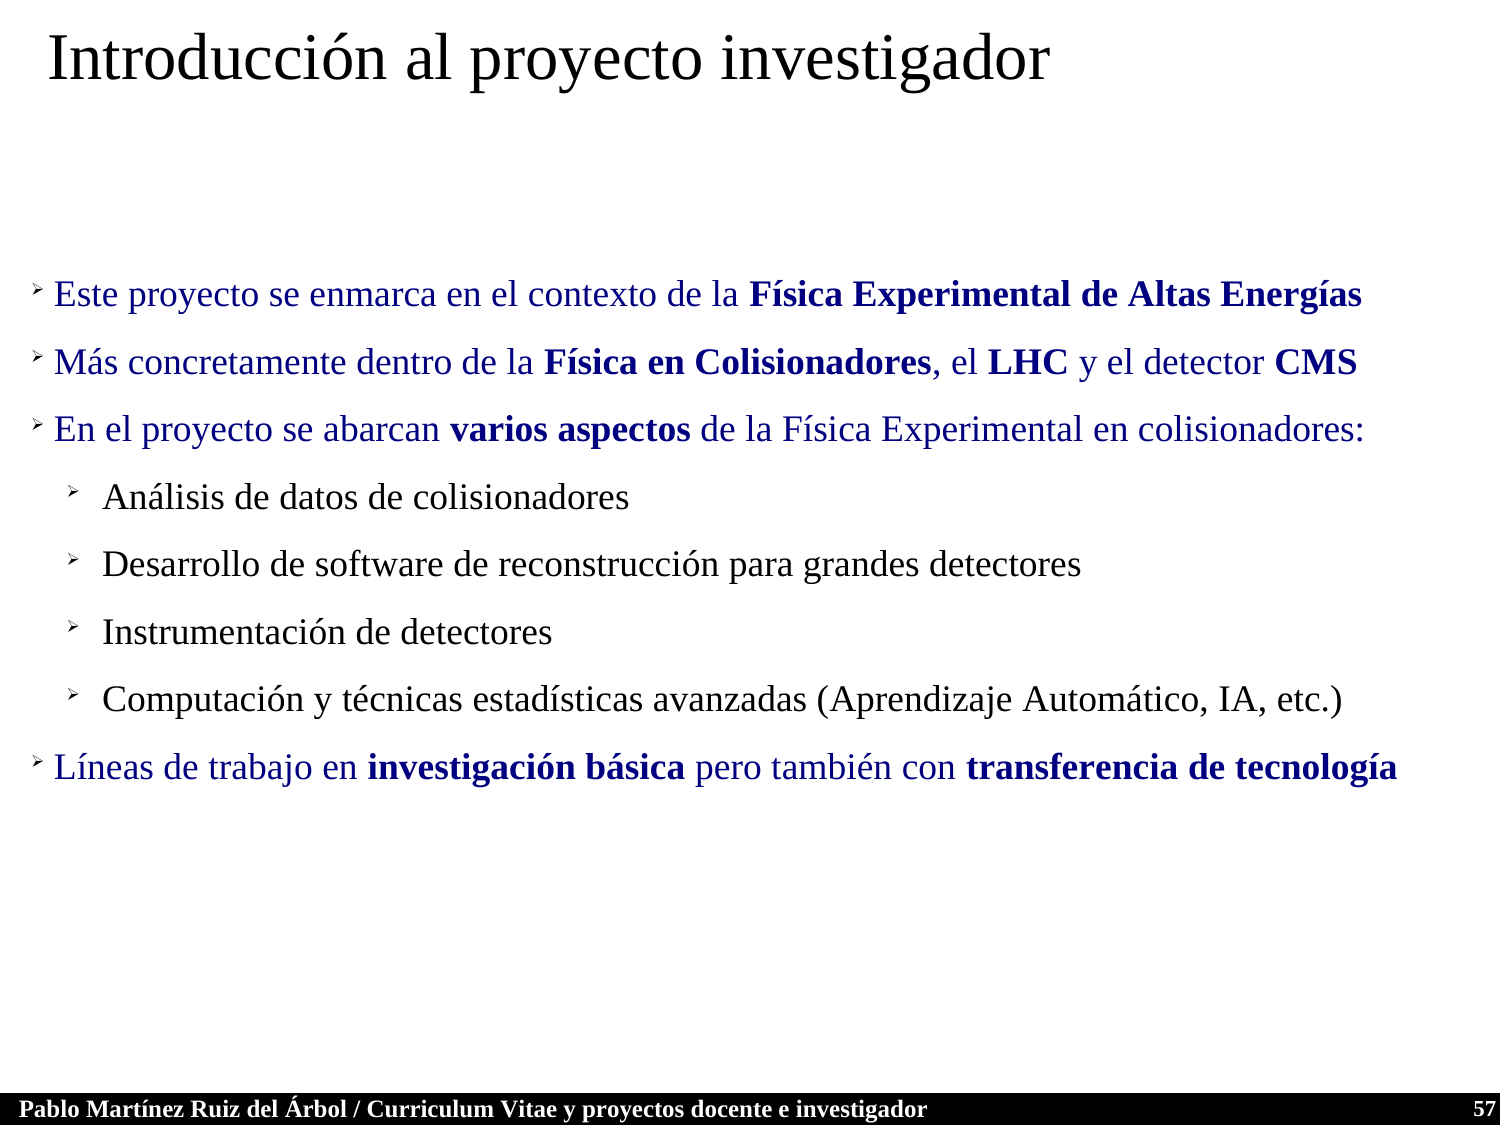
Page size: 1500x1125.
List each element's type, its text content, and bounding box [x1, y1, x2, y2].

text_box Introducción al proyecto investigador [4, 3, 1096, 111]
text_box Este proyecto se enmarca en el contexto de la Física Experimental de Altas Energías Más concretamente dentro de la Física en Colisionadores, el LHC y el detector CMS En el proyecto se abarcan varios aspectos de la Física Experimental en colisionadores: Análisis de datos de colisionadores Desarrollo de software de reconstrucción para grandes detectores Instrumentación de detectores Computación y técnicas estadísticas avanzadas (Aprendizaje Automático, IA, etc.) Líneas de trabajo en investigación básica pero también con transferencia de tecnología [11, 234, 1500, 886]
